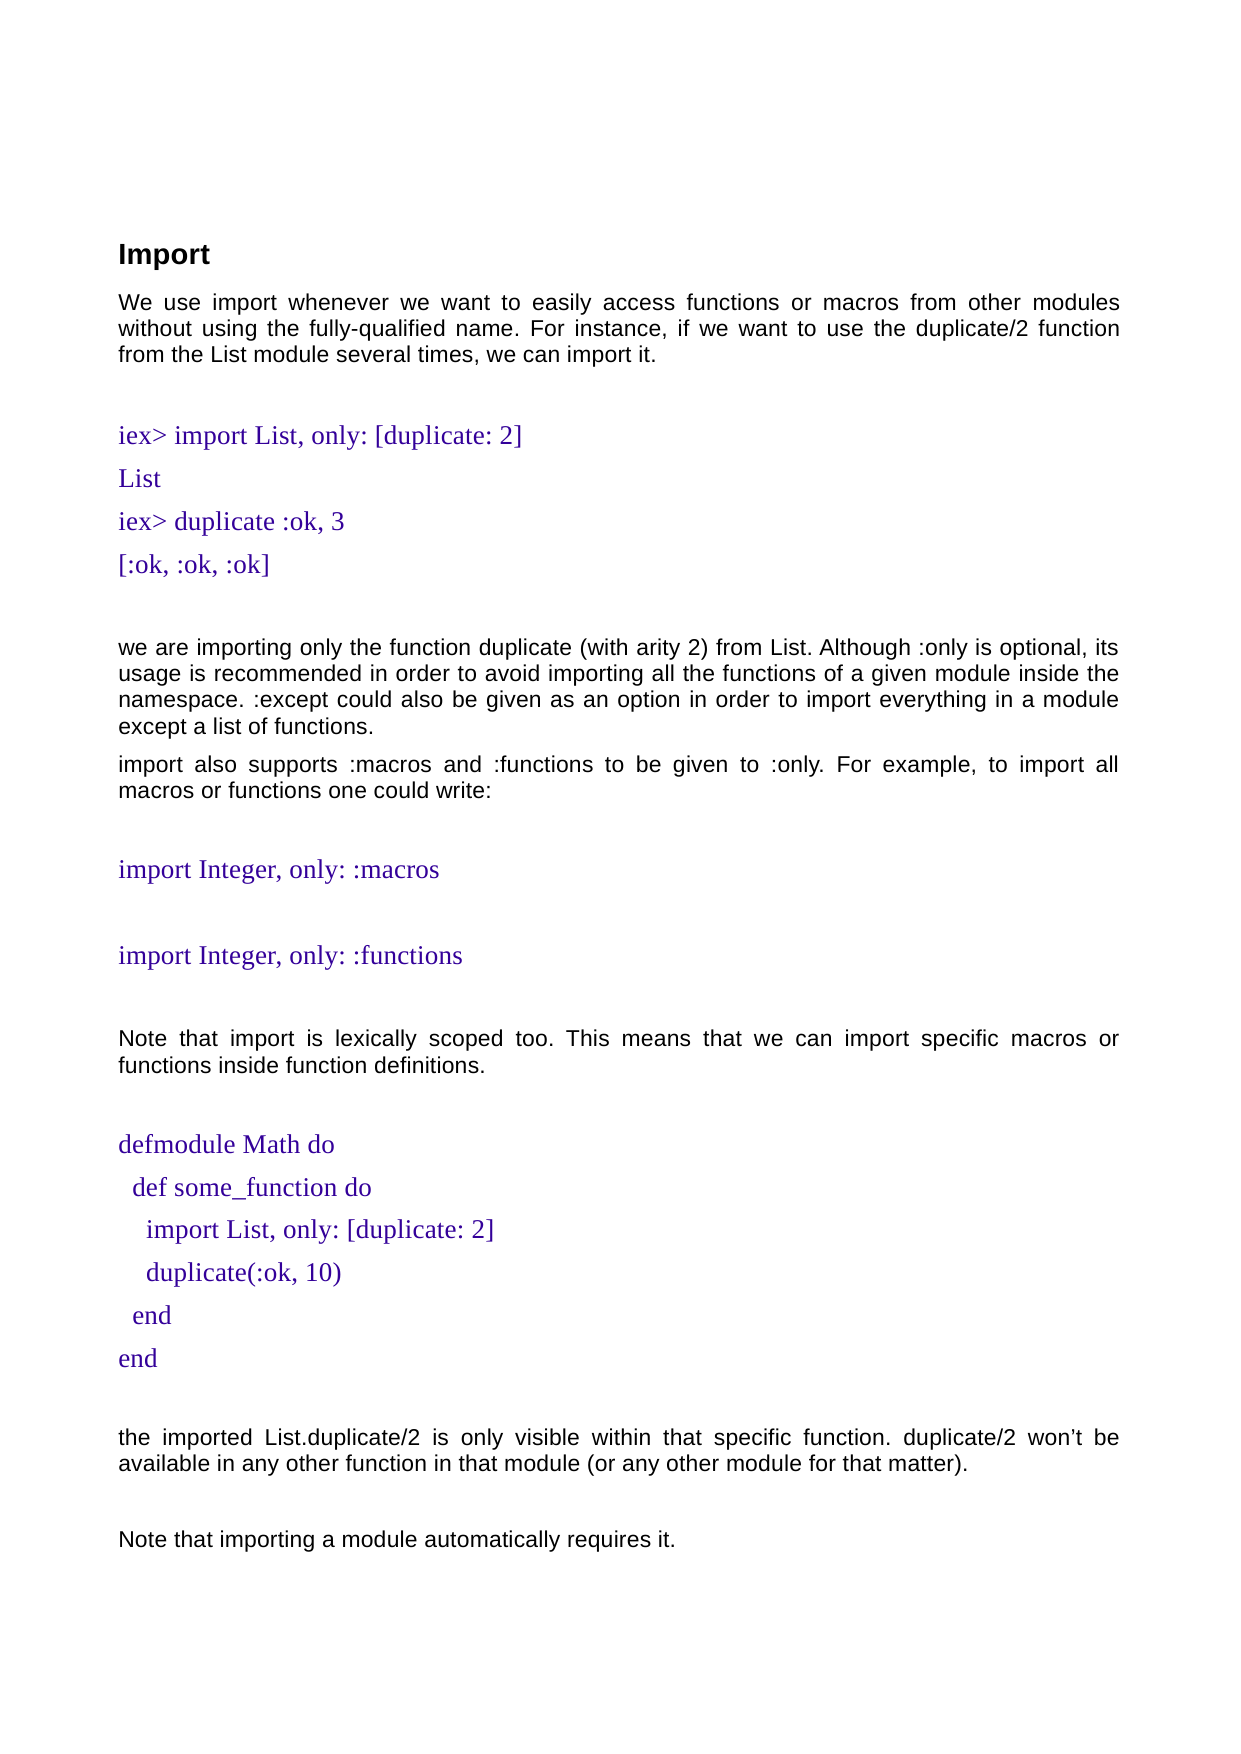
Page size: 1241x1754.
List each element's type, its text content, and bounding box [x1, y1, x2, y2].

subtitle Import [118, 237, 1122, 270]
text we are importing only the function duplicate (with arity 2) from List. Although :only is optional, its usage is recommended in order to avoid importing all the functions of a given module inside the namespace. :except could also be given as an option in order to import everything in a module except a list of functions. [118, 634, 1122, 739]
text import List, only: [duplicate: 2] [118, 1214, 1122, 1245]
text the imported List.duplicate/2 is only visible within that specific function. duplicate/2 won’t be available in any other function in that module (or any other module for that matter). [118, 1423, 1122, 1476]
text duplicate(:ok, 10) [118, 1257, 1122, 1288]
text import also supports :macros and :functions to be given to :only. For example, to import all macros or functions one could write: [118, 751, 1122, 804]
text iex> import List, only: [duplicate: 2] [118, 419, 1122, 450]
text import Integer, only: :macros [118, 853, 1122, 885]
text List [118, 462, 1122, 493]
text [:ok, :ok, :ok] [118, 548, 1122, 579]
text Note that importing a module automatically requires it. [118, 1526, 1122, 1552]
text def some_function do [118, 1171, 1122, 1202]
text end [118, 1342, 1122, 1373]
text end [118, 1299, 1122, 1331]
text import Integer, only: :functions [118, 939, 1122, 971]
text defmodule Math do [118, 1128, 1122, 1159]
text iex> duplicate :ok, 3 [118, 505, 1122, 536]
text Note that import is lexically scoped too. This means that we can import specific macros or functions inside function definitions. [118, 1025, 1122, 1078]
text We use import whenever we want to easily access functions or macros from other modules without using the fully-qualified name. For instance, if we want to use the duplicate/2 function from the List module several times, we can import it. [118, 289, 1122, 368]
